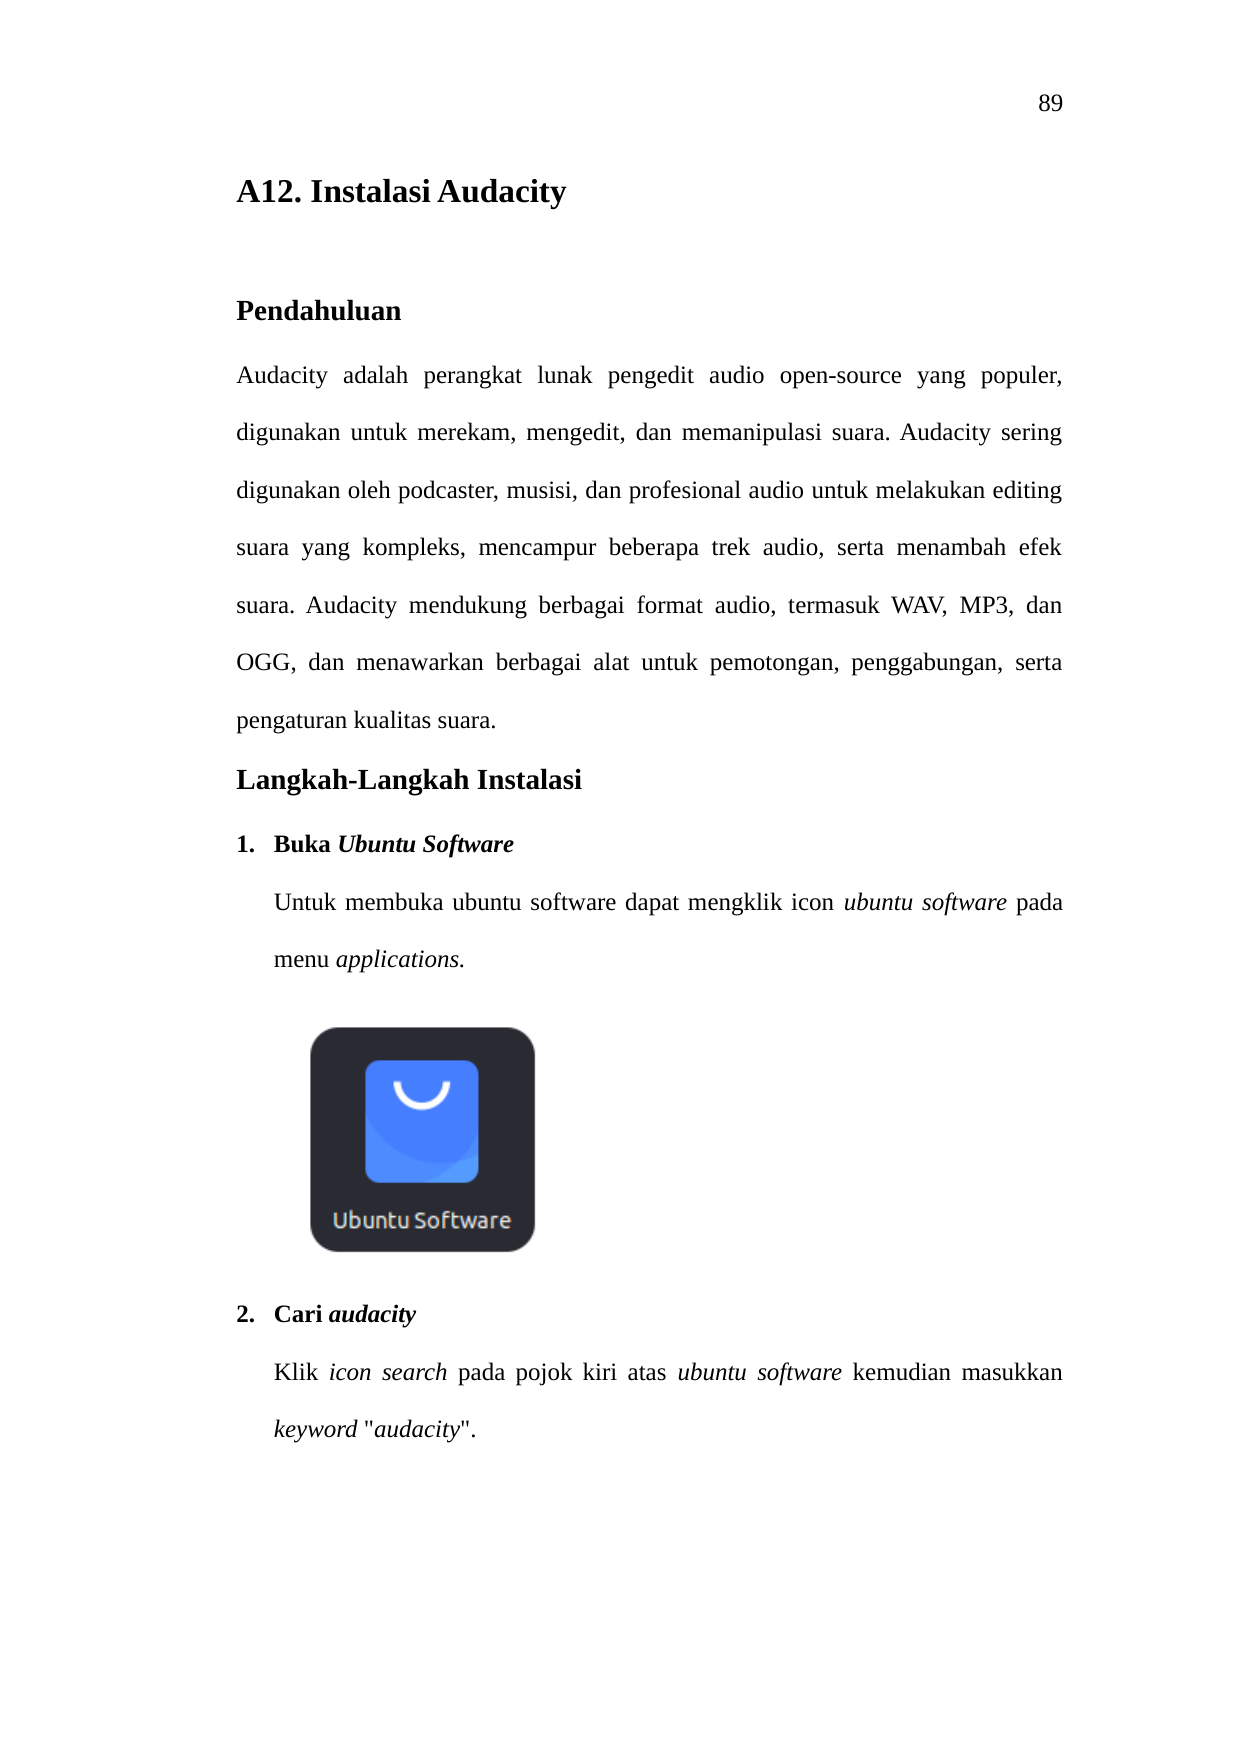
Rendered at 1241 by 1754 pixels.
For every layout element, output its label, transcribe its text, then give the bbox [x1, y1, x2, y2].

text Langkah-Langkah Instalasi [236, 762, 1063, 796]
list Buka Ubuntu Software [236, 829, 1063, 858]
list Untuk membuka ubuntu software dapat mengklik icon ubuntu software pada menu applications. [236, 887, 1063, 973]
list Klik icon search pada pojok kiri atas ubuntu software kemudian masukkan keyword "audacity". [236, 1357, 1063, 1443]
picture [273, 1002, 576, 1271]
text Pendahuluan [236, 293, 1063, 326]
text Audacity adalah perangkat lunak pengedit audio open-source yang populer, digunakan untuk merekam, mengedit, dan memanipulasi suara. Audacity sering digunakan oleh podcaster, musisi, dan profesional audio untuk melakukan editing suara yang kompleks, mencampur beberapa trek audio, serta menambah efek suara. Audacity mendukung berbagai format audio, termasuk WAV, MP3, dan OGG, dan menawarkan berbagai alat untuk pemotongan, penggabungan, serta pengaturan kualitas suara. [236, 360, 1063, 734]
list Cari audacity [236, 1299, 1063, 1328]
subtitle A12. Instalasi Audacity [236, 172, 1063, 210]
